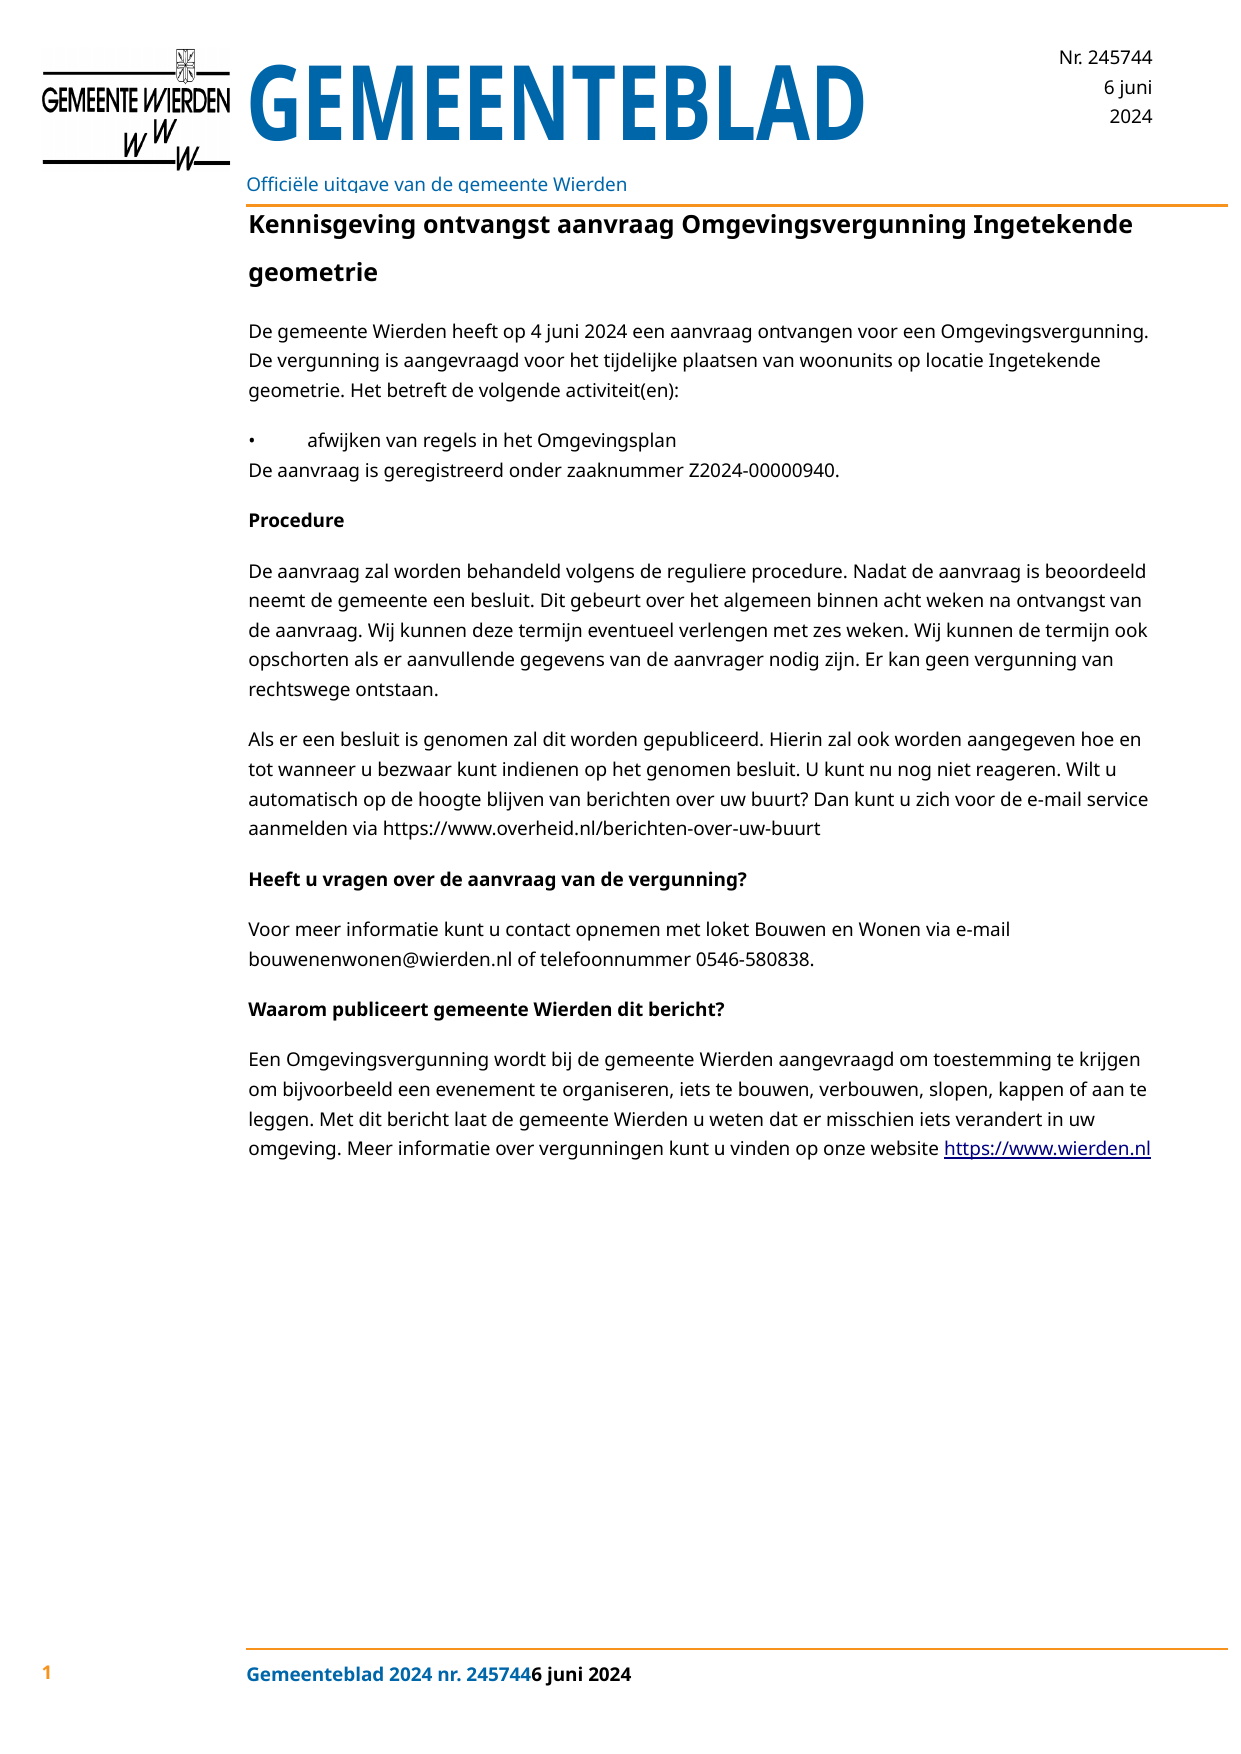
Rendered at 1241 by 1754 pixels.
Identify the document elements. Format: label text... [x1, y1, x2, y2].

text Een Omgevingsvergunning wordt bij de gemeente Wierden aangevraagd om toestemming te krijgen om bijvoorbeeld een evenement te organiseren, iets te bouwen, verbouwen, slopen, kappen of aan te leggen. Met dit bericht laat de gemeente Wierden u weten dat er misschien iets verandert in uw omgeving. Meer informatie over vergunningen kunt u vinden op onze website https://www.wierden.nl [248, 1047, 1152, 1161]
text Als er een besluit is genomen zal dit worden gepubliceerd. Hierin zal ook worden aangegeven hoe en tot wanneer u bezwaar kunt indienen op het genomen besluit. U kunt nu nog niet reageren. Wilt u automatisch op de hoogte blijven van berichten over uw buurt? Dan kunt u zich voor de e-mail service aanmelden via https://www.overheid.nl/berichten-over-uw-buurt [248, 727, 1152, 841]
text De gemeente Wierden heeft op 4 juni 2024 een aanvraag ontvangen voor een Omgevingsvergunning. De vergunning is aangevraagd voor het tijdelijke plaatsen van woonunits op locatie Ingetekende geometrie. Het betreft de volgende activiteit(en): [248, 318, 1152, 403]
text De aanvraag is geregistreerd onder zaaknummer Z2024-00000940. [248, 457, 1152, 483]
text Procedure [248, 507, 1152, 533]
text Waarom publiceert gemeente Wierden dit bericht? [248, 996, 1152, 1022]
text Kennisgeving ontvangst aanvraag Omgevingsvergunning Ingetekende geometrie [248, 207, 1152, 288]
list afwijken van regels in het Omgevingsplan [248, 427, 1152, 453]
text Voor meer informatie kunt u contact opnemen met loket Bouwen en Wonen via e-mail bouwenenwonen@wierden.nl of telefoonnummer 0546-580838. [248, 916, 1152, 972]
picture [41, 47, 231, 172]
text De aanvraag zal worden behandeld volgens de reguliere procedure. Nadat de aanvraag is beoordeeld neemt de gemeente een besluit. Dit gebeurt over het algemeen binnen acht weken na ontvangst van de aanvraag. Wij kunnen deze termijn eventueel verlengen met zes weken. Wij kunnen de termijn ook opschorten als er aanvullende gegevens van de aanvrager nodig zijn. Er kan geen vergunning van rechtswege ontstaan. [248, 558, 1152, 702]
text Heeft u vragen over de aanvraag van de vergunning? [248, 866, 1152, 892]
